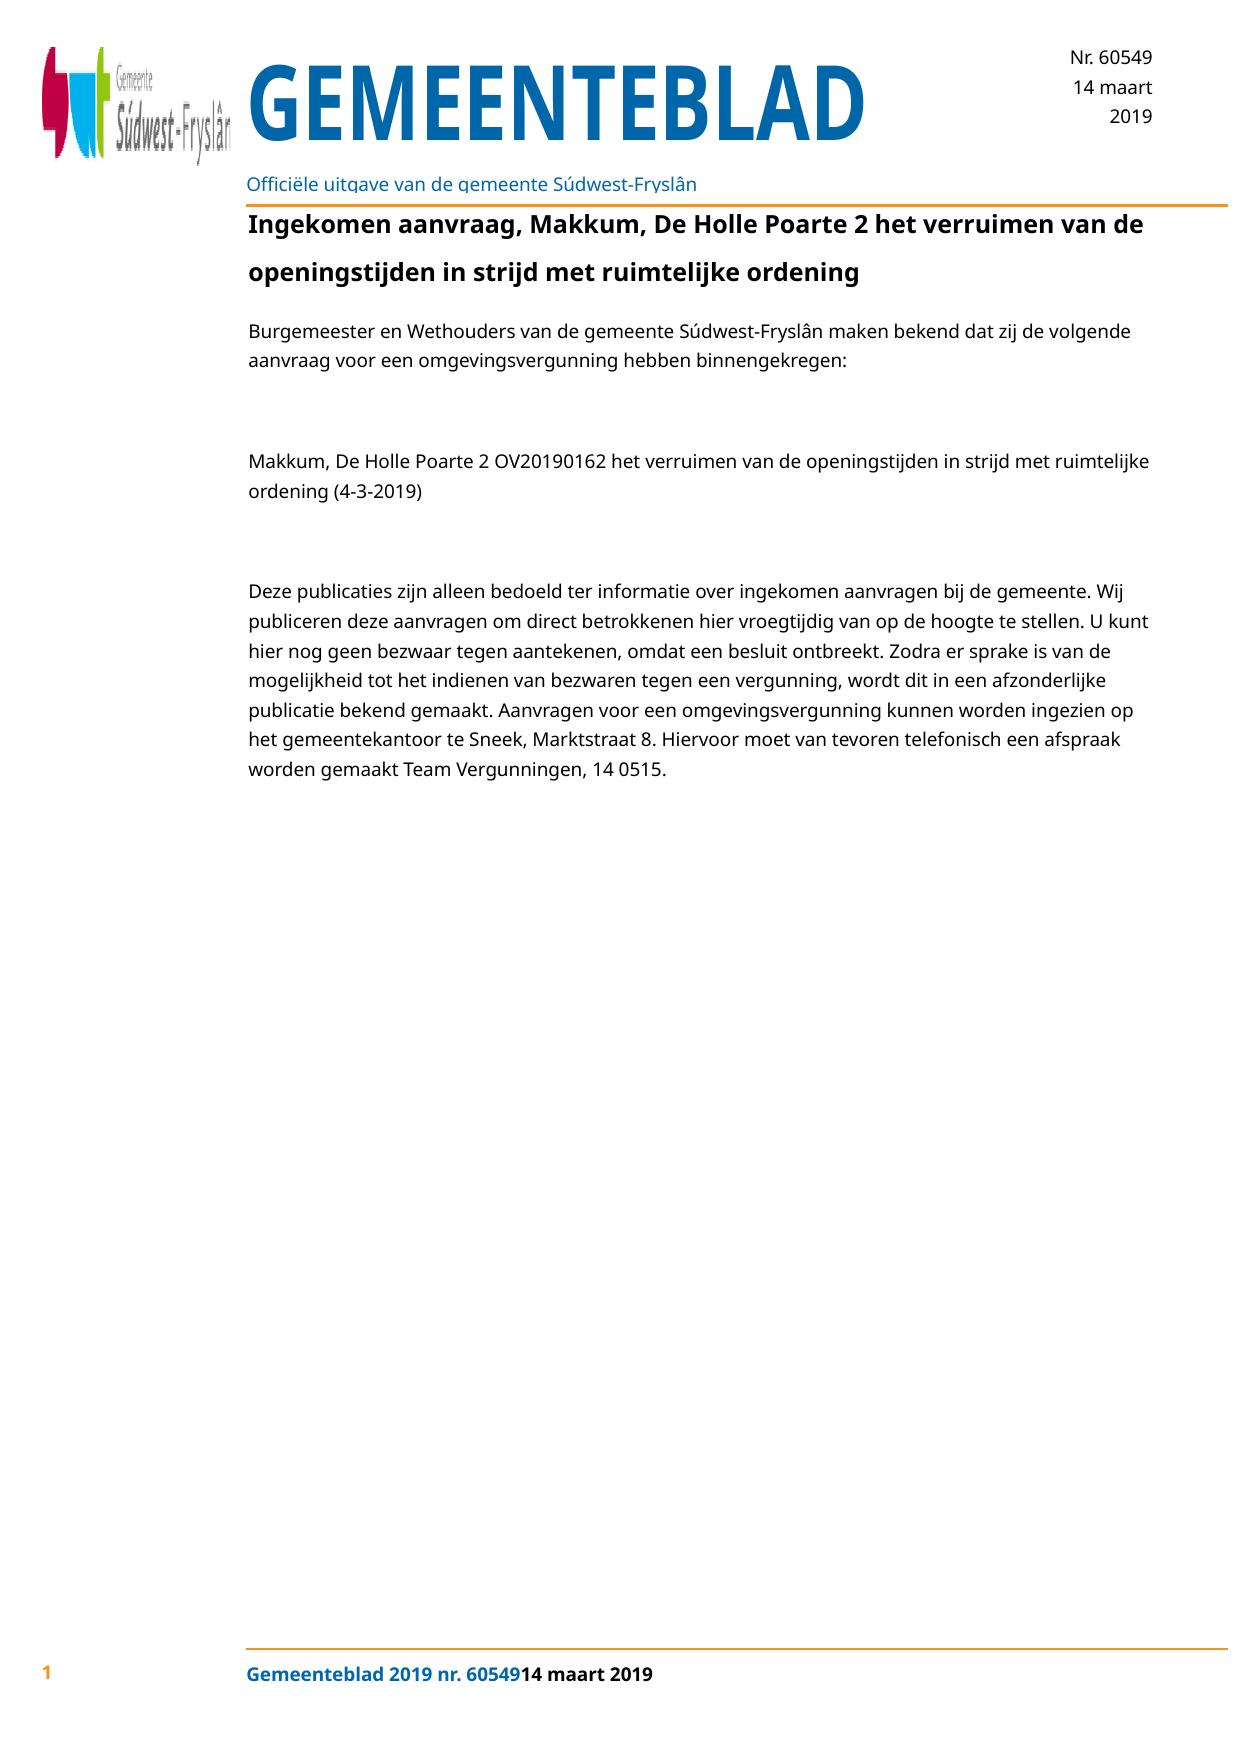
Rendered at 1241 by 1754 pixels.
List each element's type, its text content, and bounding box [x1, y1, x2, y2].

picture [41, 47, 231, 172]
text Deze publicaties zijn alleen bedoeld ter informatie over ingekomen aanvragen bij de gemeente. Wij publiceren deze aanvragen om direct betrokkenen hier vroegtijdig van op de hoogte te stellen. U kunt hier nog geen bezwaar tegen aantekenen, omdat een besluit ontbreekt. Zodra er sprake is van de mogelijkheid tot het indienen van bezwaren tegen een vergunning, wordt dit in een afzonderlijke publicatie bekend gemaakt. Aanvragen voor een omgevingsvergunning kunnen worden ingezien op het gemeentekantoor te Sneek, Marktstraat 8. Hiervoor moet van tevoren telefonisch een afspraak worden gemaakt Team Vergunningen, 14 0515. [248, 579, 1152, 782]
text Ingekomen aanvraag, Makkum, De Holle Poarte 2 het verruimen van de openingstijden in strijd met ruimtelijke ordening [248, 207, 1152, 288]
text Burgemeester en Wethouders van de gemeente Súdwest-Fryslân maken bekend dat zij de volgende aanvraag voor een omgevingsvergunning hebben binnengekregen: [248, 318, 1152, 373]
text Makkum, De Holle Poarte 2 OV20190162 het verruimen van de openingstijden in strijd met ruimtelijke ordening (4-3-2019) [248, 448, 1152, 504]
